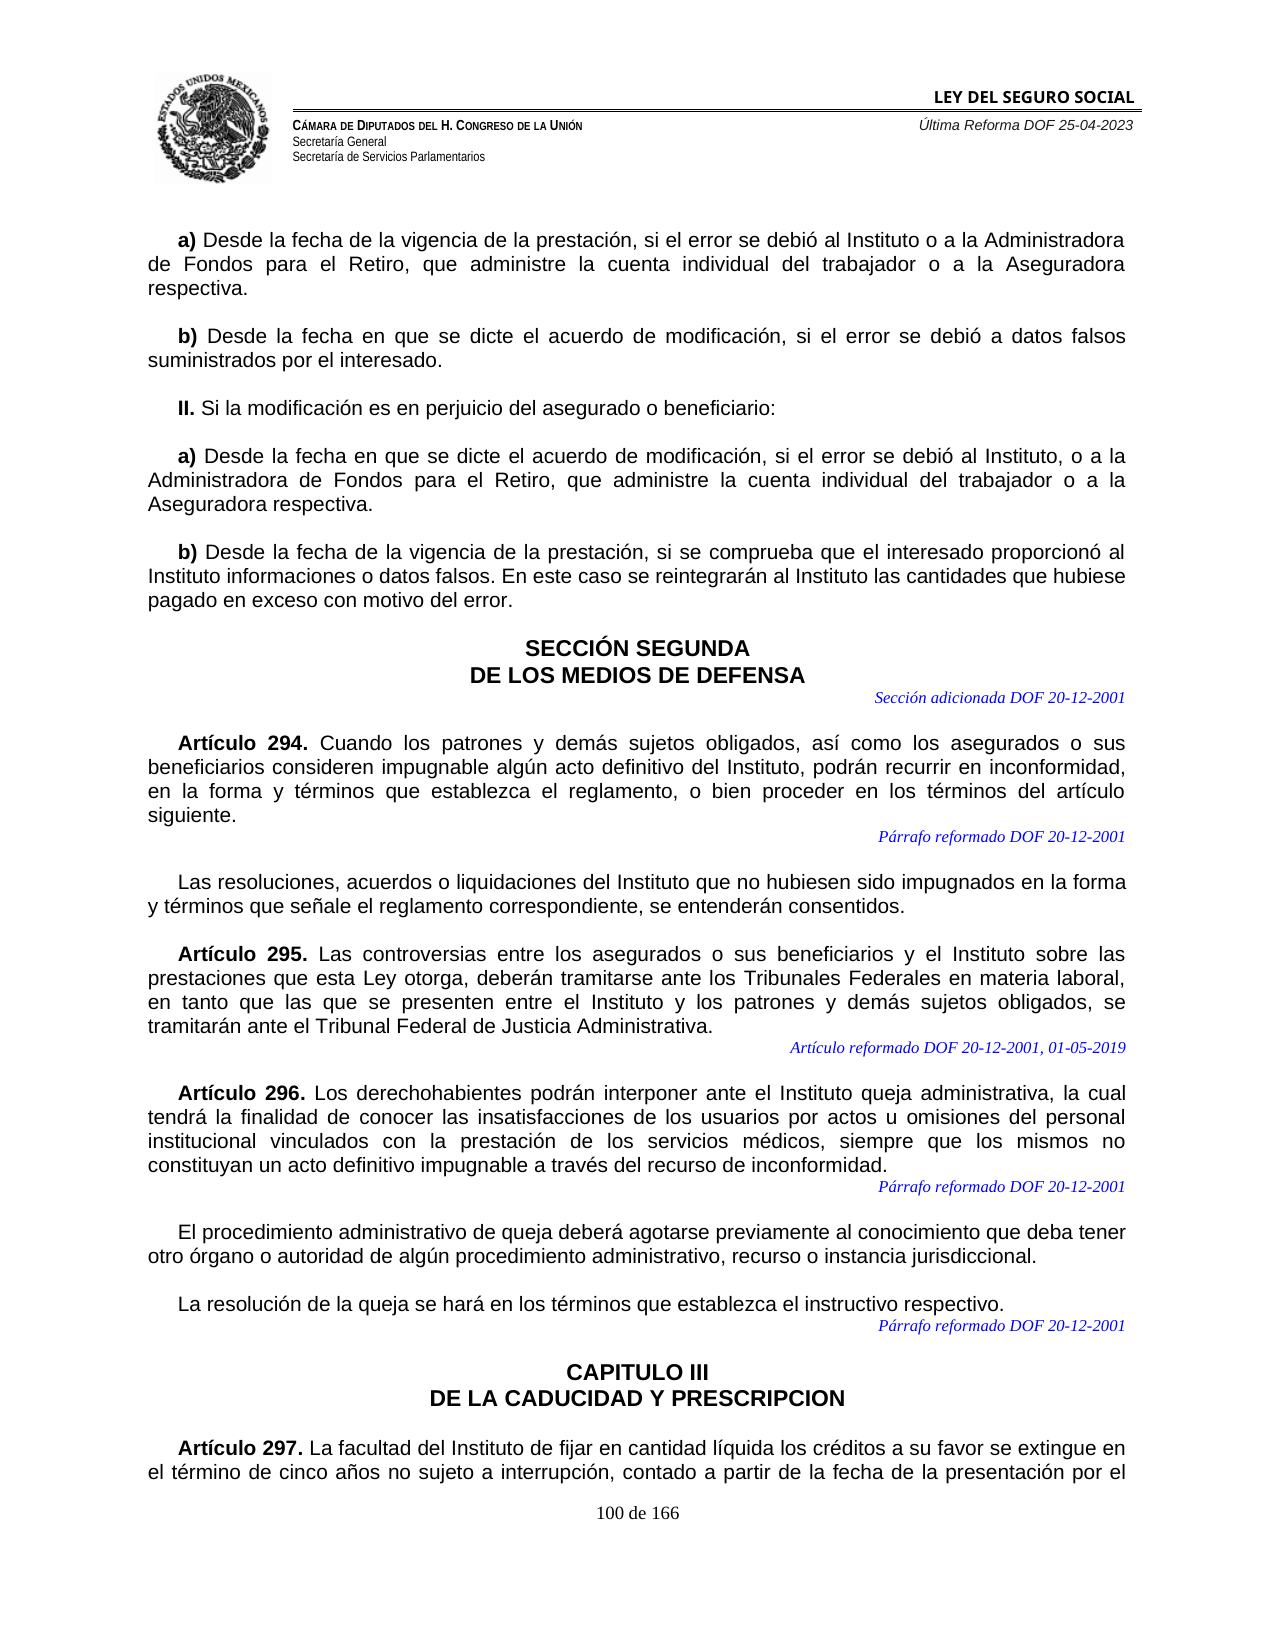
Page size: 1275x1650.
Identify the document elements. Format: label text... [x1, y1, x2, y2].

text SECCIÓN SEGUNDA [148, 635, 1127, 662]
text Sección adicionada DOF 20-12-2001 [148, 688, 1127, 707]
text a) Desde la fecha en que se dicte el acuerdo de modificación, si el error se debió al Instituto, o a la Administradora de Fondos para el Retiro, que administre la cuenta individual del trabajador o a la Aseguradora respectiva. [148, 444, 1127, 516]
text b) Desde la fecha de la vigencia de la prestación, si se comprueba que el interesado proporcionó al Instituto informaciones o datos falsos. En este caso se reintegrarán al Instituto las cantidades que hubiese pagado en exceso con motivo del error. [148, 539, 1127, 611]
text Artículo reformado DOF 20-12-2001, 01-05-2019 [148, 1038, 1127, 1057]
text Párrafo reformado DOF 20-12-2001 [148, 1177, 1127, 1196]
text Párrafo reformado DOF 20-12-2001 [148, 1316, 1127, 1335]
text a) Desde la fecha de la vigencia de la prestación, si el error se debió al Instituto o a la Administradora de Fondos para el Retiro, que administre la cuenta individual del trabajador o a la Aseguradora respectiva. [148, 228, 1127, 300]
text Artículo 295. Las controversias entre los asegurados o sus beneficiarios y el Instituto sobre las prestaciones que esta Ley otorga, deberán tramitarse ante los Tribunales Federales en materia laboral, en tanto que las que se presenten entre el Instituto y los patrones y demás sujetos obligados, se tramitarán ante el Tribunal Federal de Justicia Administrativa. [148, 942, 1127, 1038]
text Artículo 296. Los derechohabientes podrán interponer ante el Instituto queja administrativa, la cual tendrá la finalidad de conocer las insatisfacciones de los usuarios por actos u omisiones del personal institucional vinculados con la prestación de los servicios médicos, siempre que los mismos no constituyan un acto definitivo impugnable a través del recurso de inconformidad. [148, 1081, 1127, 1177]
text La resolución de la queja se hará en los términos que establezca el instructivo respectivo. [148, 1292, 1127, 1316]
text Artículo 294. Cuando los patrones y demás sujetos obligados, así como los asegurados o sus beneficiarios consideren impugnable algún acto definitivo del Instituto, podrán recurrir en inconformidad, en la forma y términos que establezca el reglamento, o bien proceder en los términos del artículo siguiente. [148, 731, 1127, 827]
text Las resoluciones, acuerdos o liquidaciones del Instituto que no hubiesen sido impugnados en la forma y términos que señale el reglamento correspondiente, se entenderán consentidos. [148, 870, 1127, 918]
text CAPITULO III [148, 1359, 1127, 1385]
text El procedimiento administrativo de queja deberá agotarse previamente al conocimiento que deba tener otro órgano o autoridad de algún procedimiento administrativo, recurso o instancia jurisdiccional. [148, 1220, 1127, 1268]
text II. Si la modificación es en perjuicio del asegurado o beneficiario: [148, 396, 1127, 420]
text DE LA CADUCIDAD Y PRESCRIPCION [148, 1385, 1127, 1412]
text Artículo 297. La facultad del Instituto de fijar en cantidad líquida los créditos a su favor se extingue en el término de cinco años no sujeto a interrupción, contado a partir de la fecha de la presentación por el [148, 1436, 1127, 1483]
text Párrafo reformado DOF 20-12-2001 [148, 827, 1127, 846]
text b) Desde la fecha en que se dicte el acuerdo de modificación, si el error se debió a datos falsos suministrados por el interesado. [148, 324, 1127, 372]
text DE LOS MEDIOS DE DEFENSA [148, 662, 1127, 688]
